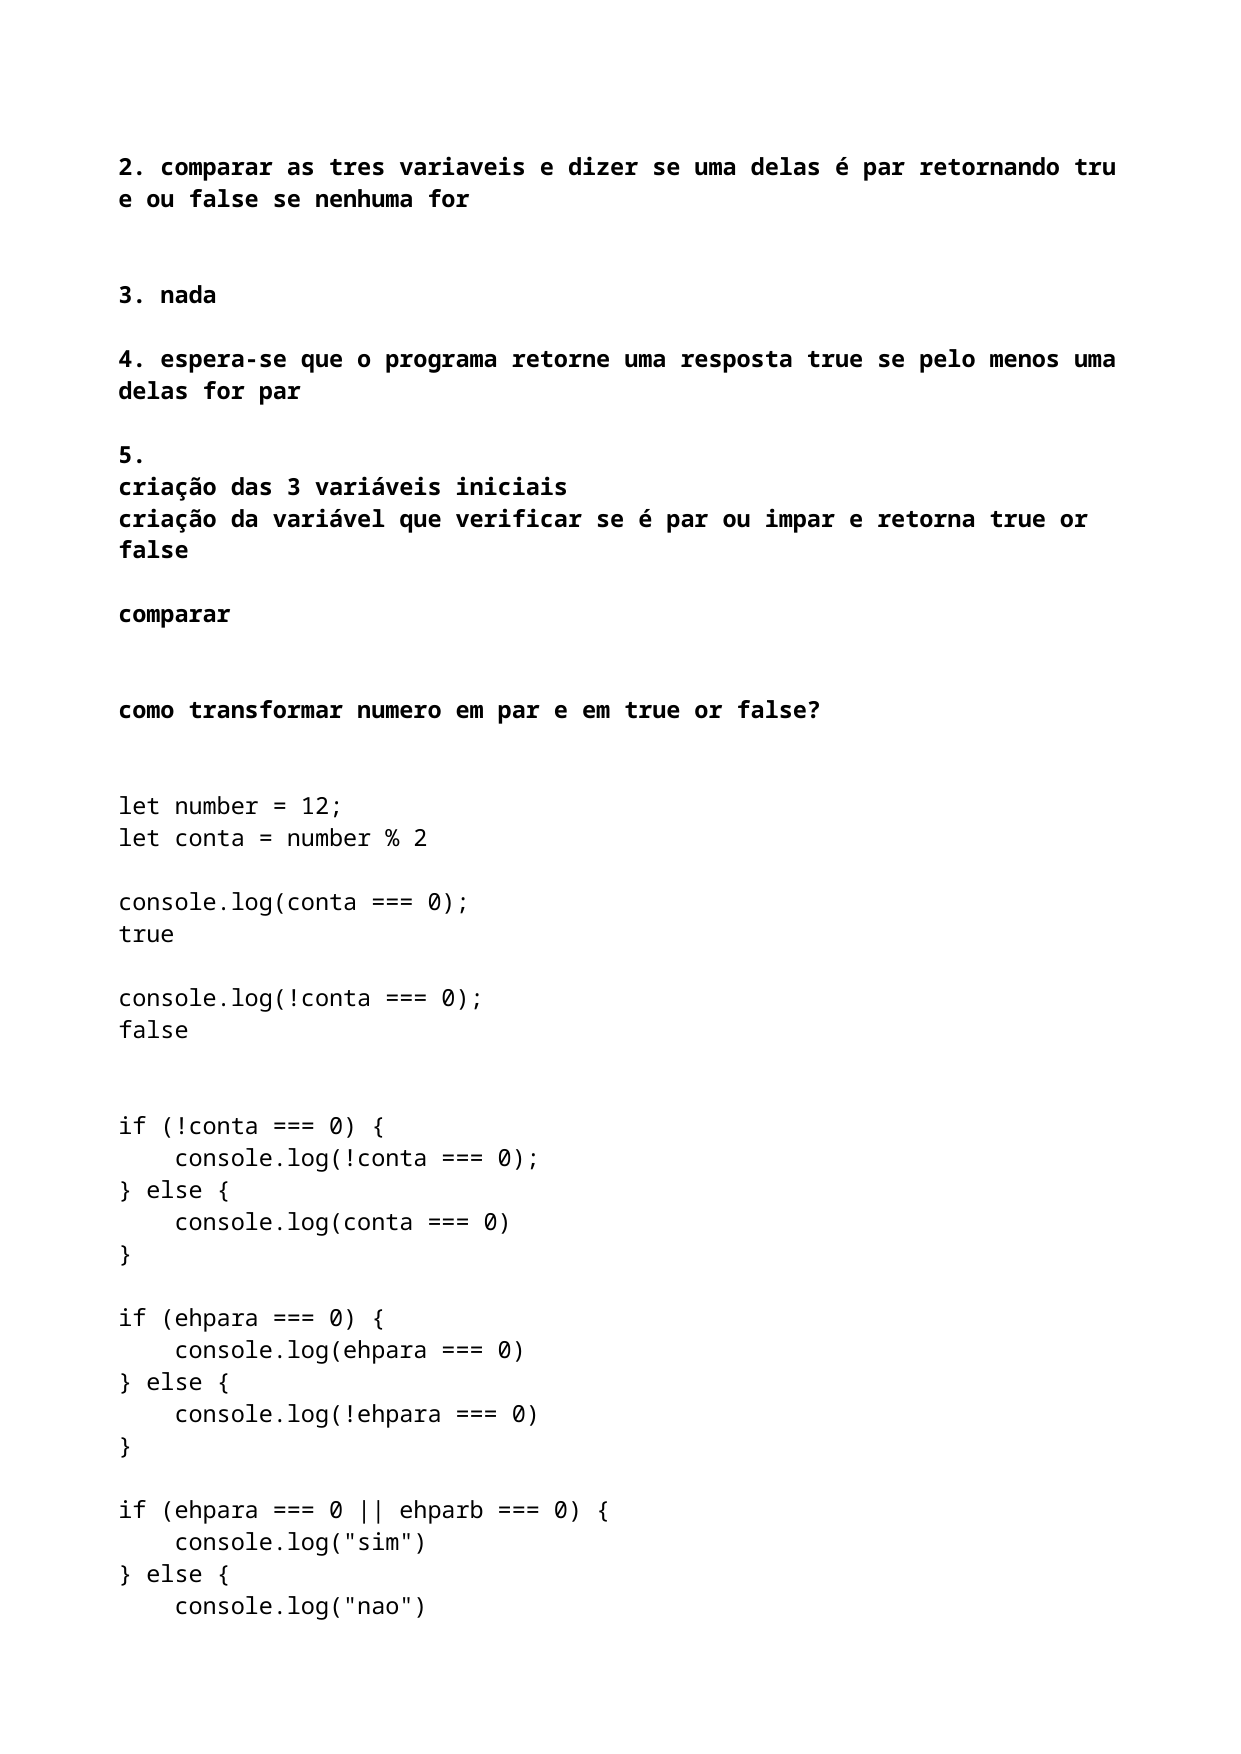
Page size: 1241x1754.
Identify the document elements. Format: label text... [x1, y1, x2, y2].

text 4. espera-se que o programa retorne uma resposta true se pelo menos uma delas for par [118, 342, 1122, 406]
text true [118, 918, 1122, 949]
text if (ehpara === 0 || ehparb === 0) { [118, 1493, 1122, 1525]
text comparar [118, 598, 1122, 630]
text console.log(ehpara === 0) [118, 1333, 1122, 1365]
text console.log("nao") [118, 1589, 1122, 1621]
text console.log("sim") [118, 1525, 1122, 1557]
text console.log(!conta === 0); [118, 1141, 1122, 1173]
text false [118, 1013, 1122, 1046]
text console.log(!conta === 0); [118, 982, 1122, 1013]
text console.log(conta === 0) [118, 1205, 1122, 1237]
text 5. [118, 438, 1122, 470]
text } else { [118, 1557, 1122, 1589]
text console.log(conta === 0); [118, 886, 1122, 918]
text criação da variável que verificar se é par ou impar e retorna true or false [118, 502, 1122, 566]
text } else { [118, 1365, 1122, 1397]
text let number = 12; [118, 790, 1122, 822]
text } [118, 1429, 1122, 1461]
text console.log(!ehpara === 0) [118, 1397, 1122, 1429]
text } [118, 1237, 1122, 1269]
text 2. comparar as tres variaveis e dizer se uma delas é par retornando tru e ou false se nenhuma for [118, 150, 1122, 214]
text 3. nada [118, 278, 1122, 310]
text criação das 3 variáveis iniciais [118, 470, 1122, 502]
text como transformar numero em par e em true or false? [118, 694, 1122, 726]
text } else { [118, 1173, 1122, 1205]
text let conta = number % 2 [118, 822, 1122, 854]
text if (ehpara === 0) { [118, 1301, 1122, 1333]
text if (!conta === 0) { [118, 1109, 1122, 1141]
